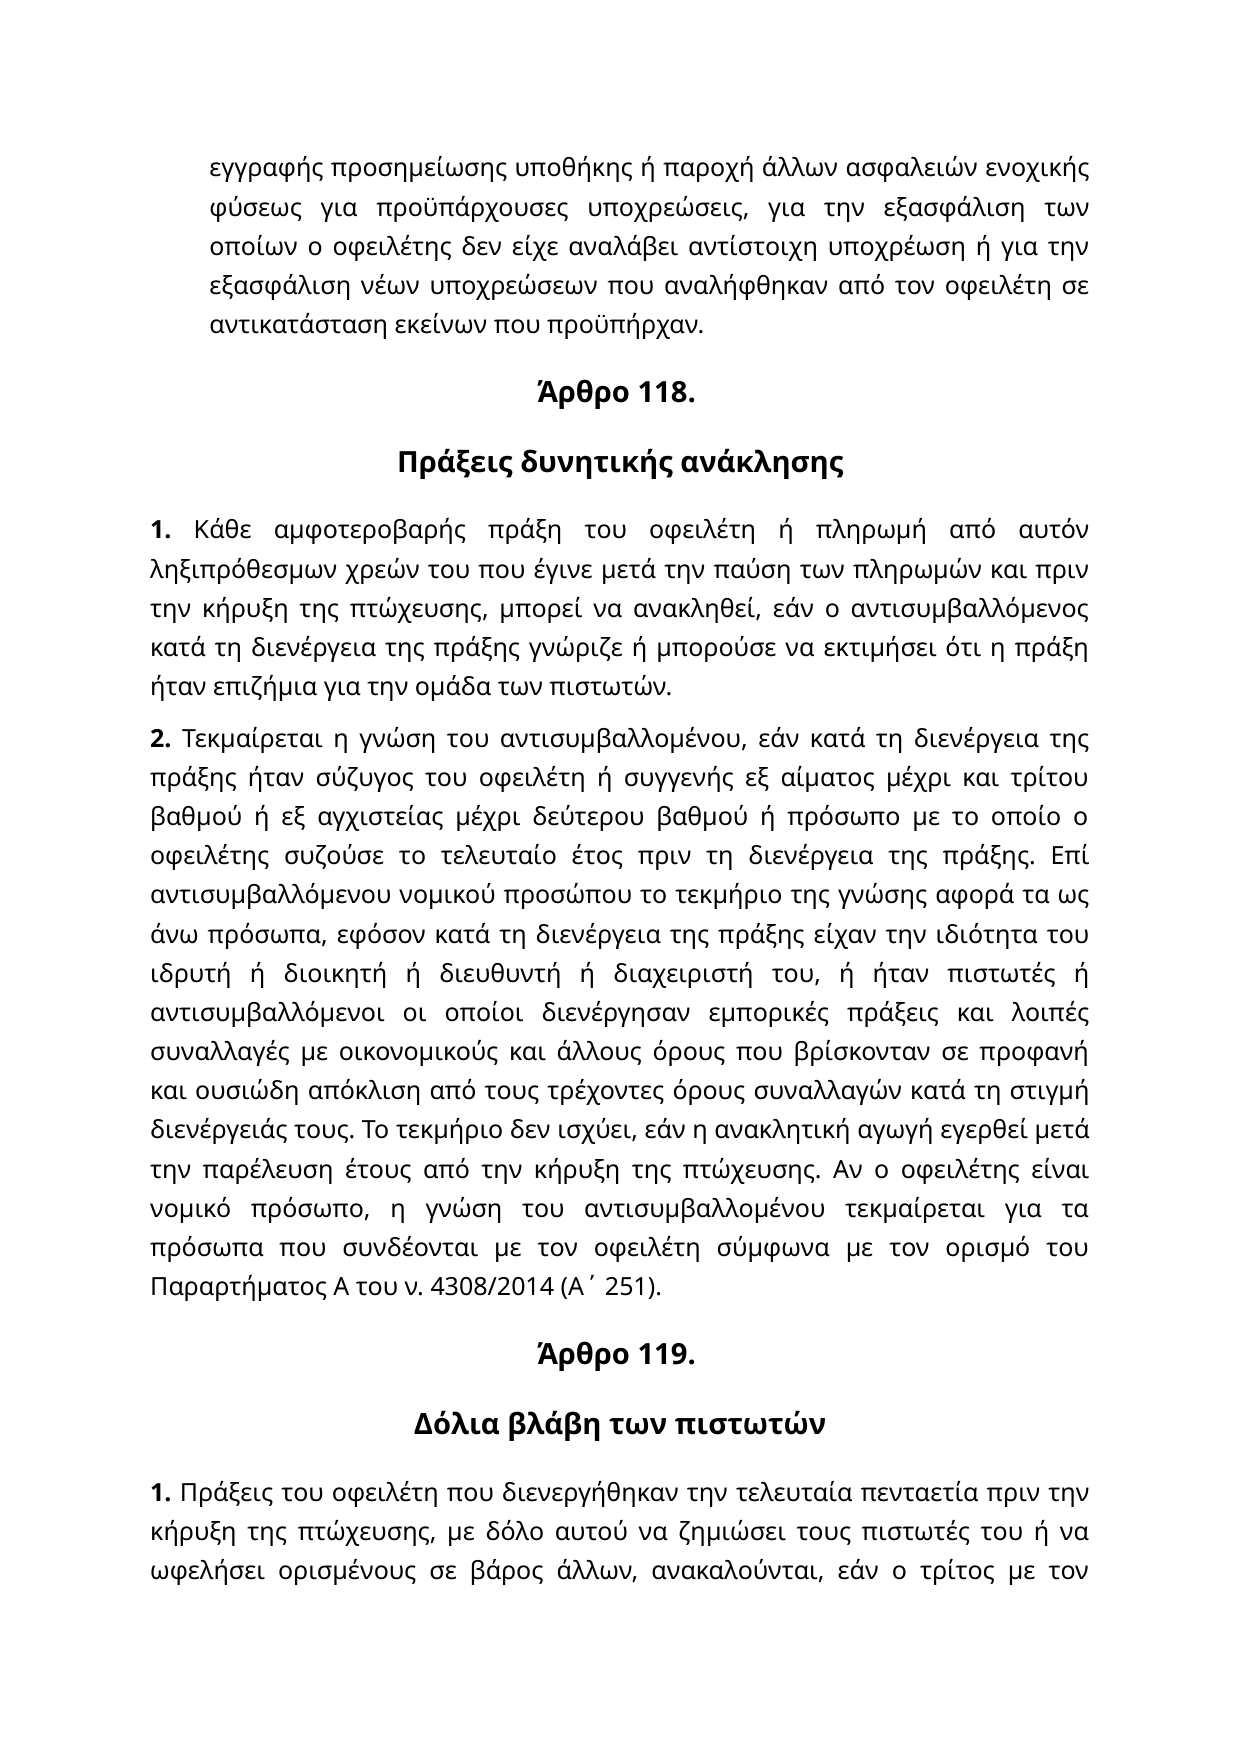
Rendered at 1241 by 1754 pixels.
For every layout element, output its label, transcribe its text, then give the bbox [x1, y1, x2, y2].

subtitle Πράξεις δυνητικής ανάκλησης [150, 441, 1090, 481]
subtitle Δόλια βλάβη των πιστωτών [150, 1403, 1090, 1443]
subtitle Άρθρο 119. [150, 1333, 1090, 1373]
text 2. Τεκμαίρεται η γνώση του αντισυμβαλλομένου, εάν κατά τη διενέργεια της πράξης ήταν σύζυγος του οφειλέτη ή συγγενής εξ αίματος μέχρι και τρίτου βαθμού ή εξ αγχιστείας μέχρι δεύτερου βαθμού ή πρόσωπο με το οποίο ο οφειλέτης συζούσε το τελευταίο έτος πριν τη διενέργεια της πράξης. Επί αντισυμβαλλόμενου νομικού προσώπου το τεκμήριο της γνώσης αφορά τα ως άνω πρόσωπα, εφόσον κατά τη διενέργεια της πράξης είχαν την ιδιότητα του ιδρυτή ή διοικητή ή διευθυντή ή διαχειριστή του, ή ήταν πιστωτές ή αντισυμβαλλόμενοι οι οποίοι διενέργησαν εμπορικές πράξεις και λοιπές συναλλαγές με οικονομικούς και άλλους όρους που βρίσκονταν σε προφανή και ουσιώδη απόκλιση από τους τρέχοντες όρους συναλλαγών κατά τη στιγμή διενέργειάς τους. Το τεκμήριο δεν ισχύει, εάν η ανακλητική αγωγή εγερθεί μετά την παρέλευση έτους από την κήρυξη της πτώχευσης. Αν ο οφειλέτης είναι νομικό πρόσωπο, η γνώση του αντισυμβαλλομένου τεκμαίρεται για τα πρόσωπα που συνδέονται με τον οφειλέτη σύμφωνα με τον ορισμό του Παραρτήματος Α του ν. 4308/2014 (Α΄ 251). [150, 720, 1090, 1303]
text 1. Πράξεις του οφειλέτη που διενεργήθηκαν την τελευταία πενταετία πριν την κήρυξη της πτώχευσης, με δόλο αυτού να ζημιώσει τους πιστωτές του ή να ωφελήσει ορισμένους σε βάρος άλλων, ανακαλούνται, εάν ο τρίτος με τον [150, 1474, 1090, 1587]
subtitle Άρθρο 118. [150, 371, 1090, 411]
list εγγραφής προσημείωσης υποθήκης ή παροχή άλλων ασφαλειών ενοχικής φύσεως για προϋπάρχουσες υποχρεώσεις, για την εξασφάλιση των οποίων ο οφειλέτης δεν είχε αναλάβει αντίστοιχη υποχρέωση ή για την εξασφάλιση νέων υποχρεώσεων που αναλήφθηκαν από τον οφειλέτη σε αντικατάσταση εκείνων που προϋπήρχαν. [150, 150, 1090, 341]
text 1. Κάθε αμφοτεροβαρής πράξη του οφειλέτη ή πληρωμή από αυτόν ληξιπρόθεσμων χρεών του που έγινε μετά την παύση των πληρωμών και πριν την κήρυξη της πτώχευσης, μπορεί να ανακληθεί, εάν ο αντισυμβαλλόμενος κατά τη διενέργεια της πράξης γνώριζε ή μπορούσε να εκτιμήσει ότι η πράξη ήταν επιζήμια για την ομάδα των πιστωτών. [150, 512, 1090, 703]
